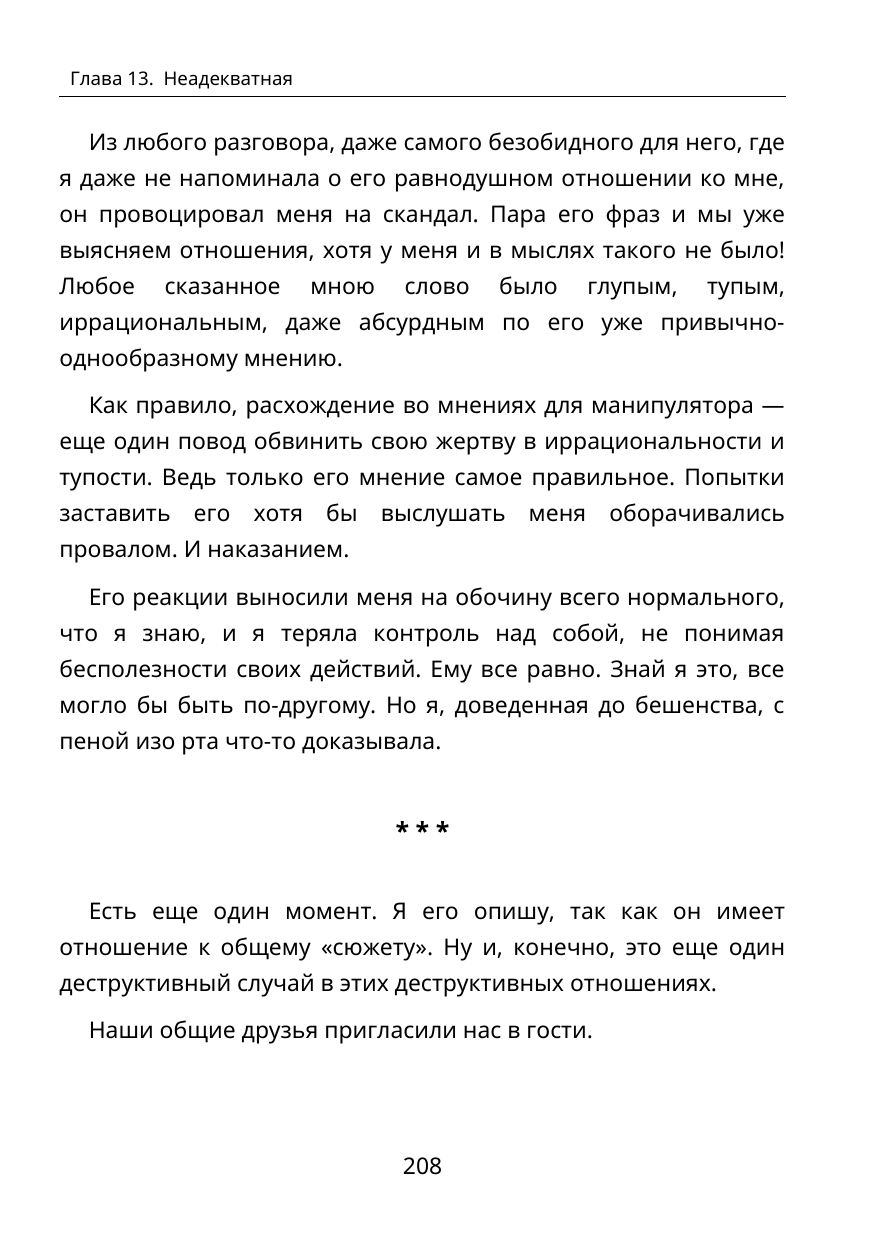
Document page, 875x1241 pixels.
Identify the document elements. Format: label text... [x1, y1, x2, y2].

subtitle * * * [59, 814, 786, 848]
text Есть еще один момент. Я его опишу, так как он имеет отношение к общему «сюжету». Ну и, конечно, это еще один деструктивный случай в этих деструктивных отношениях. [59, 895, 786, 998]
text Как правило, расхождение во мнениях для манипулятора — еще один повод обвинить свою жертву в иррациональности и тупости. Ведь только его мнение самое правильное. Попытки заставить его хотя бы выслушать меня оборачивались провалом. И наказанием. [59, 389, 786, 564]
text Из любого разговора, даже самого безобидного для него, где я даже не напоминала о его равнодушном отношении ко мне, он провоцировал меня на скандал. Пара его фраз и мы уже выясняем отношения, хотя у меня и в мыслях такого не было! Любое сказанное мною слово было глупым, тупым, иррациональным, даже абсурдным по его уже привычно-однообразному мнению. [59, 126, 786, 373]
text Наши общие друзья пригласили нас в гости. [59, 1014, 786, 1046]
text Его реакции выносили меня на обочину всего нормального, что я знаю, и я теряла контроль над собой, не понимая бесполезности своих действий. Ему все равно. Знай я это, все могло бы быть по-другому. Но я, доведенная до бешенства, с пеной изо рта что-то доказывала. [59, 581, 786, 756]
